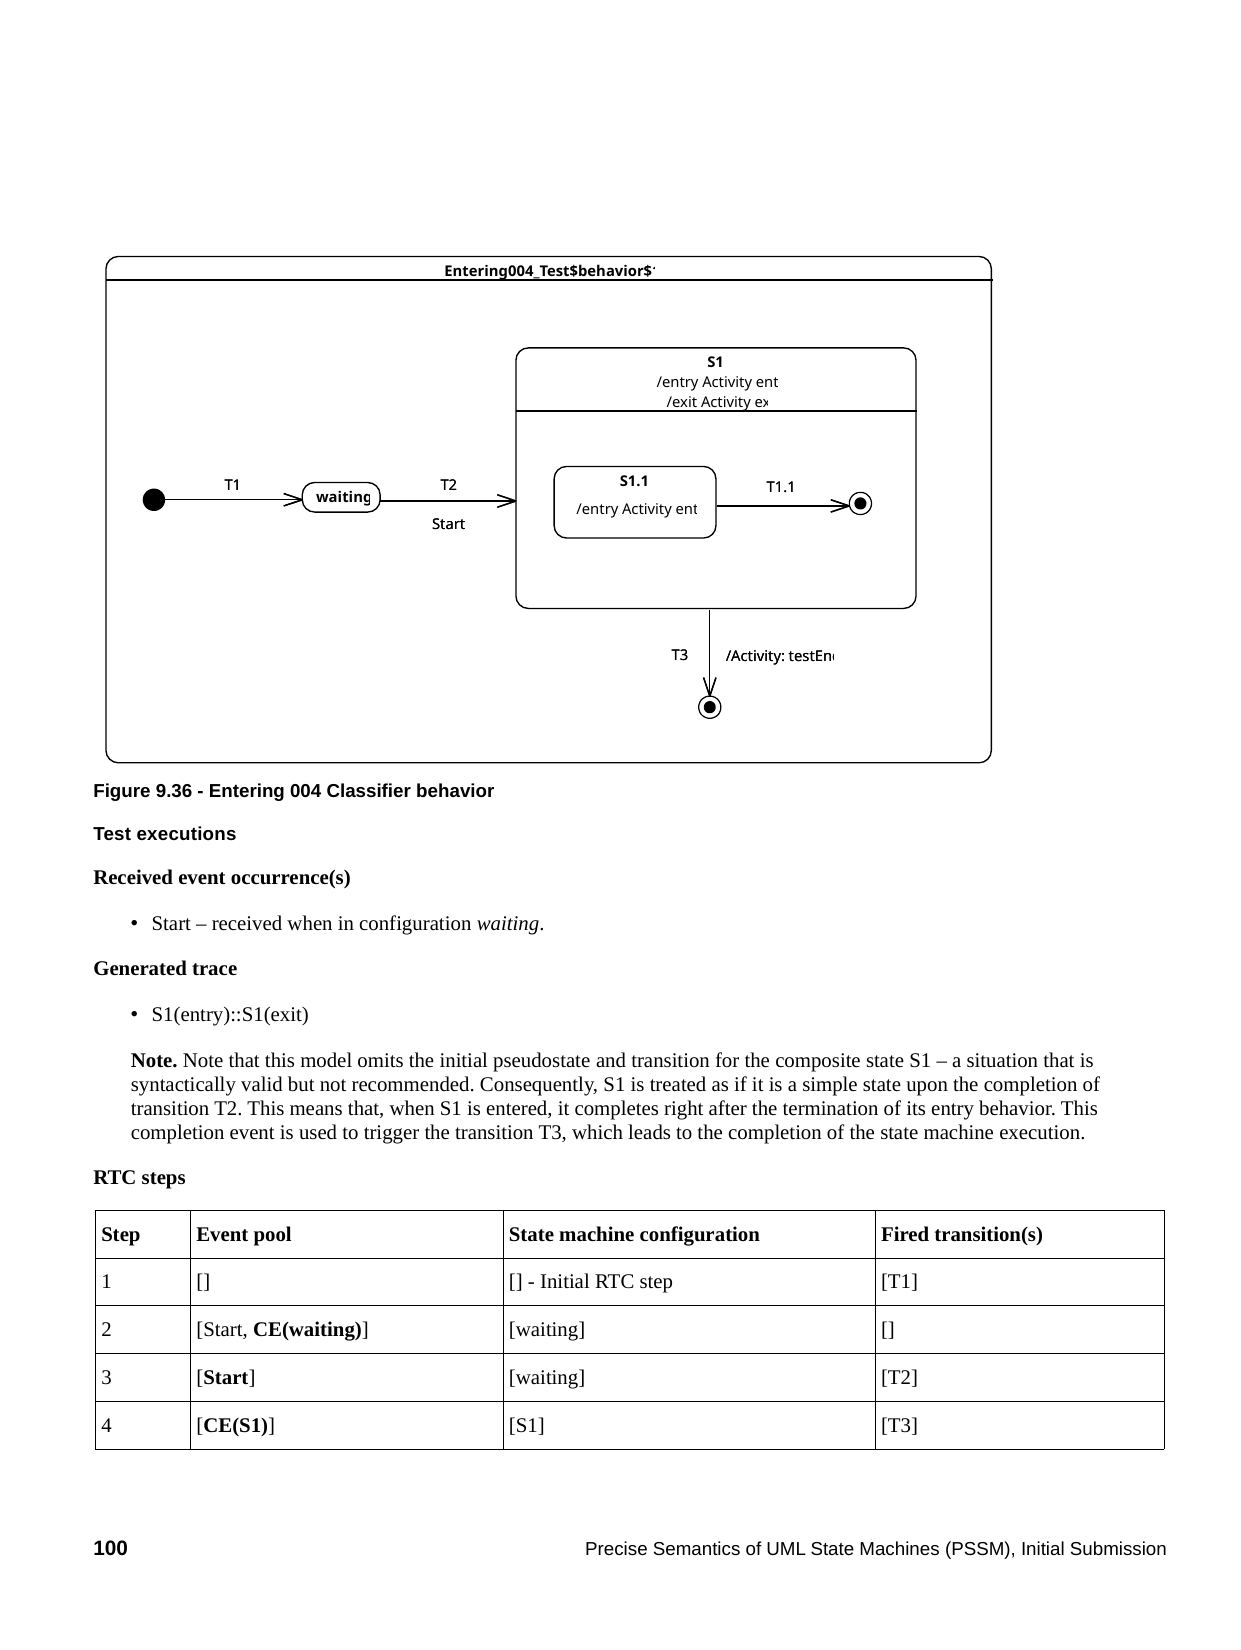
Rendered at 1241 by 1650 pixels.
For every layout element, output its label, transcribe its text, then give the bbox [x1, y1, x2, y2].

text Received event occurrence(s) [93, 865, 1164, 889]
table_header Fired transition(s) [876, 1211, 1164, 1258]
text RTC steps [93, 1165, 1164, 1189]
table_cell [CE(S1)] [191, 1402, 503, 1448]
list S1(entry)::S1(exit) [131, 1001, 1164, 1026]
table_cell [] [876, 1306, 1164, 1353]
table_cell 2 [96, 1306, 190, 1353]
text Generated trace [93, 956, 1164, 980]
table_cell 1 [96, 1259, 190, 1305]
table_cell [waiting] [504, 1354, 875, 1401]
table_cell [] [191, 1259, 503, 1305]
table_cell [T2] [876, 1354, 1164, 1401]
table_cell [T1] [876, 1259, 1164, 1305]
table_cell 3 [96, 1354, 190, 1401]
table_cell [] - Initial RTC step [504, 1259, 875, 1305]
table_cell [waiting] [504, 1306, 875, 1353]
text Note. Note that this model omits the initial pseudostate and transition for the composite state S1 – a situation that is syntactically valid but not recommended. Consequently, S1 is treated as if it is a simple state upon the completion of transition T2. This means that, when S1 is entered, it completes right after the termination of its entry behavior. This completion event is used to trigger the transition T3, which leads to the completion of the state machine execution. [131, 1047, 1164, 1144]
text Figure 9.36 - Entering 004 Classifier behavior [93, 243, 1006, 802]
table_cell [Start] [191, 1354, 503, 1401]
table_cell [T3] [876, 1402, 1164, 1448]
table_header State machine configuration [504, 1211, 875, 1258]
table_cell 4 [96, 1402, 190, 1448]
table_cell [Start, CE(waiting)] [191, 1306, 503, 1353]
subtitle Test executions [93, 231, 1164, 844]
list Start – received when in configuration waiting. [131, 910, 1164, 935]
table_header Step [96, 1211, 190, 1258]
table_header Event pool [191, 1211, 503, 1258]
table_cell [S1] [504, 1402, 875, 1448]
